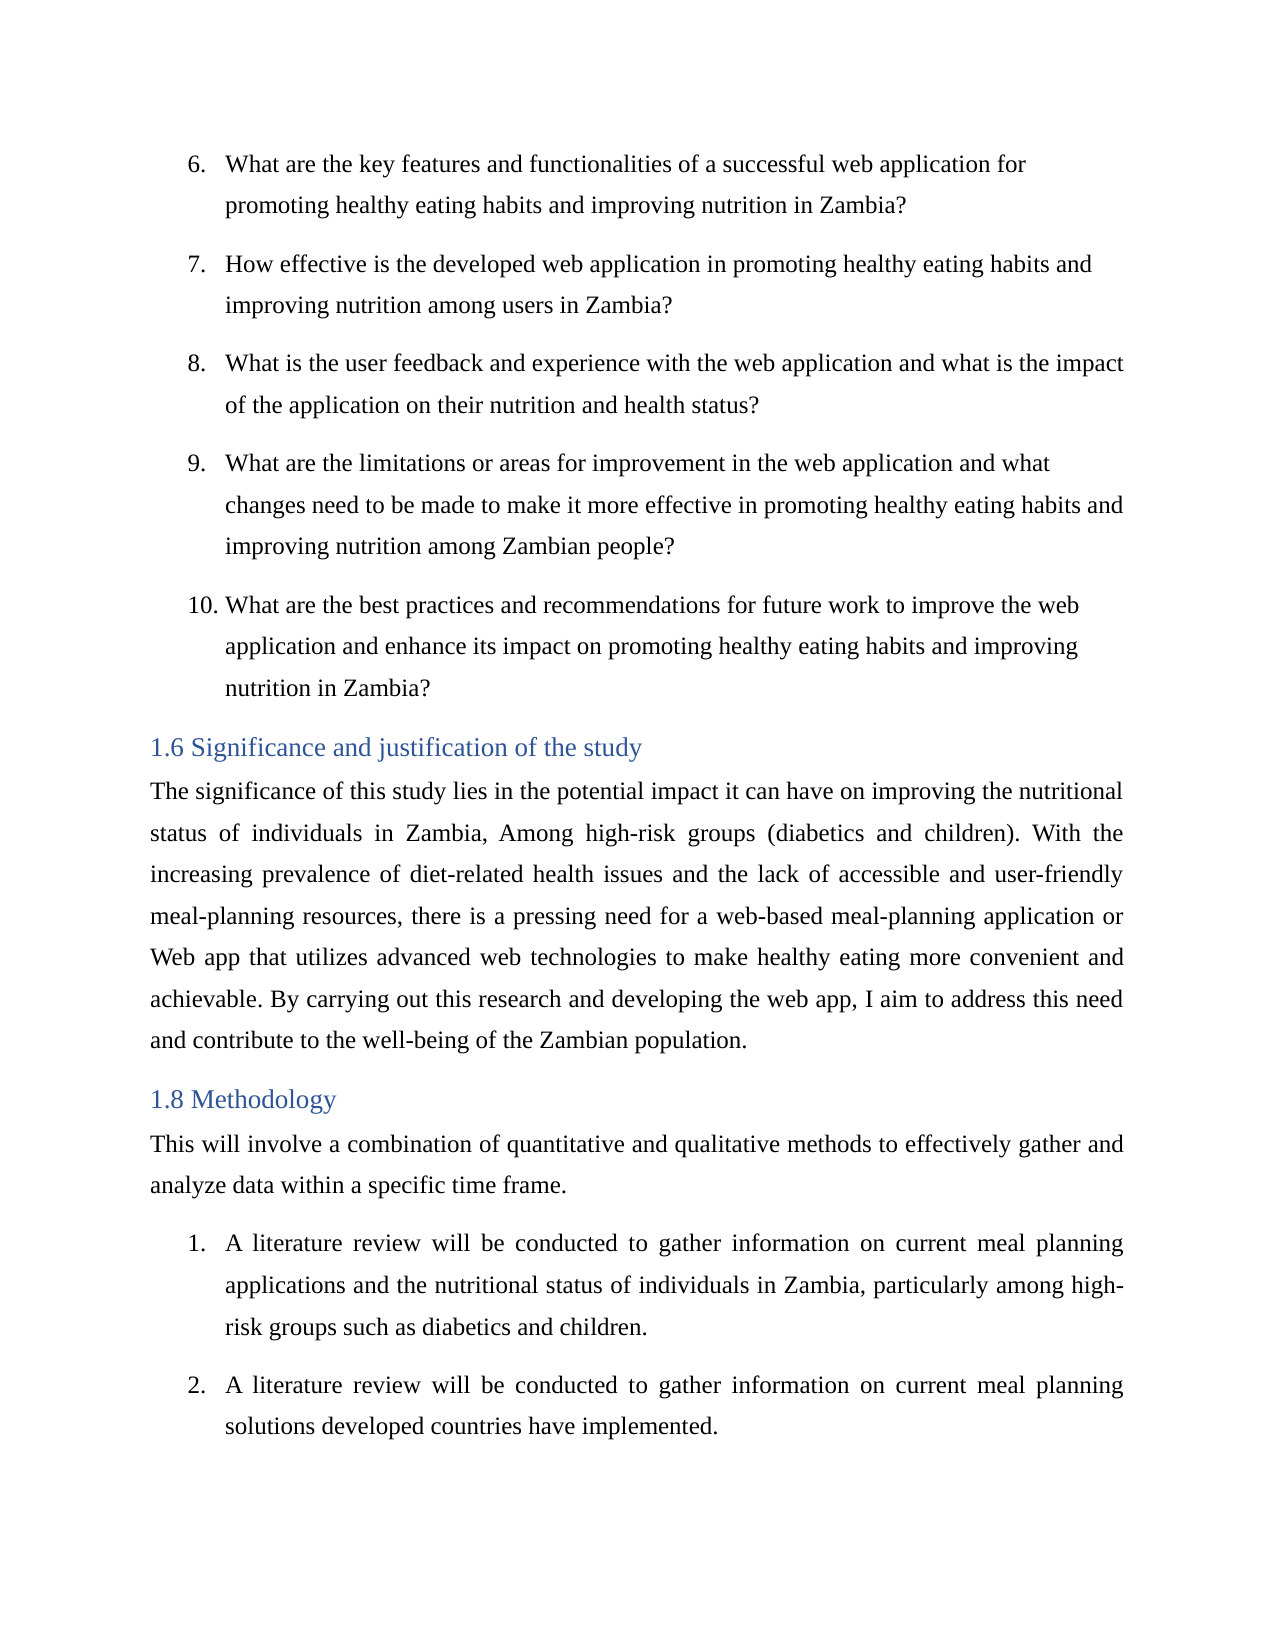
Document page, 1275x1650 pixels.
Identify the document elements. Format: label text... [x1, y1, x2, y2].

list What are the best practices and recommendations for future work to improve the web application and enhance its impact on promoting healthy eating habits and improving nutrition in Zambia? [187, 591, 1125, 702]
subtitle 1.8 Methodology [150, 1085, 1125, 1115]
list What are the key features and functionalities of a successful web application for promoting healthy eating habits and improving nutrition in Zambia? [187, 150, 1125, 219]
list What is the user feedback and experience with the web application and what is the impact of the application on their nutrition and health status? [187, 349, 1125, 419]
list What are the limitations or areas for improvement in the web application and what changes need to be made to make it more effective in promoting healthy eating habits and improving nutrition among Zambian people? [187, 449, 1125, 560]
text The significance of this study lies in the potential impact it can have on improving the nutritional status of individuals in Zambia, Among high-risk groups (diabetics and children). With the increasing prevalence of diet-related health issues and the lack of accessible and user-friendly meal-planning resources, there is a pressing need for a web-based meal-planning application or Web app that utilizes advanced web technologies to make healthy eating more convenient and achievable. By carrying out this research and developing the web app, I aim to address this need and contribute to the well-being of the Zambian population. [150, 777, 1125, 1054]
list A literature review will be conducted to gather information on current meal planning applications and the nutritional status of individuals in Zambia, particularly among high-risk groups such as diabetics and children. [187, 1229, 1125, 1340]
list How effective is the developed web application in promoting healthy eating habits and improving nutrition among users in Zambia? [187, 250, 1125, 319]
subtitle 1.6 Significance and justification of the study [150, 732, 1125, 762]
text This will involve a combination of quantitative and qualitative methods to effectively gather and analyze data within a specific time frame. [150, 1130, 1125, 1199]
list A literature review will be conducted to gather information on current meal planning solutions developed countries have implemented. [187, 1371, 1125, 1440]
